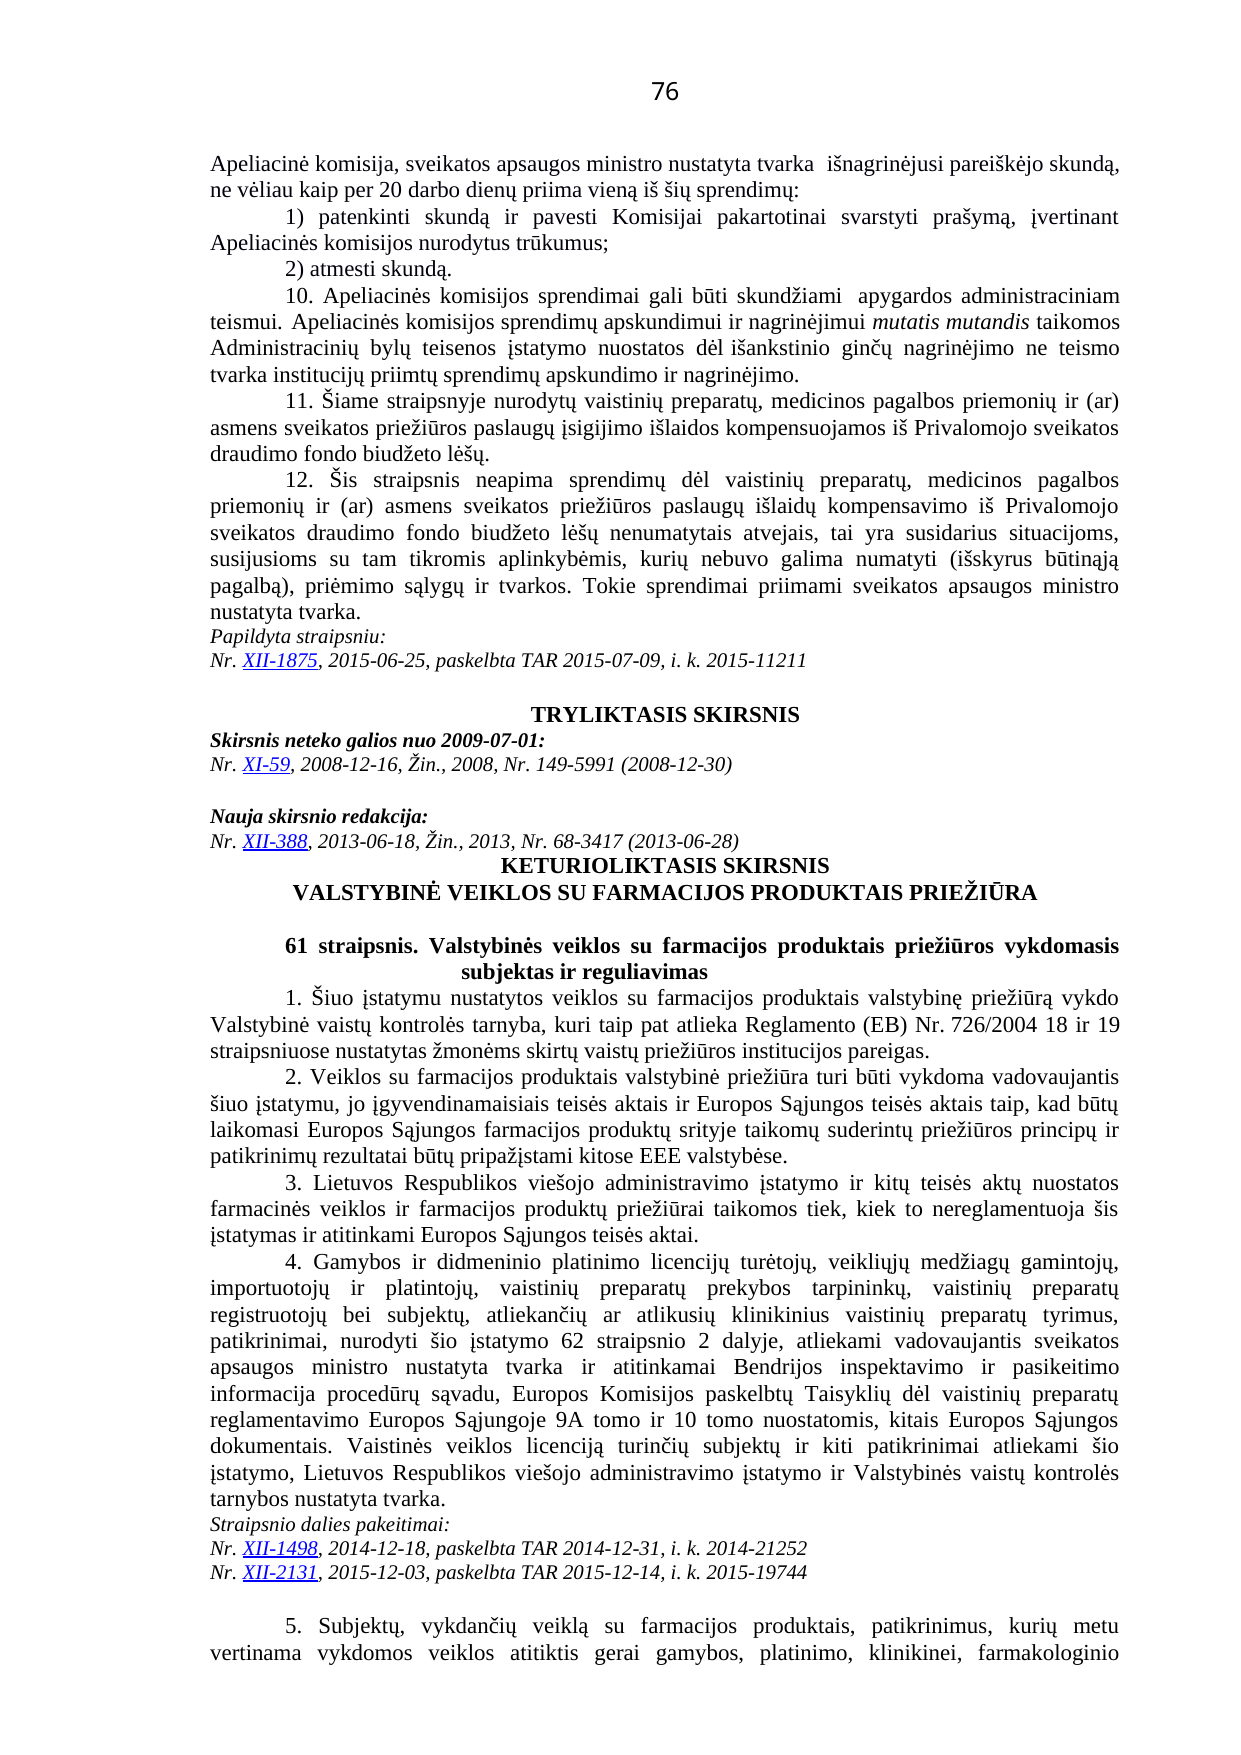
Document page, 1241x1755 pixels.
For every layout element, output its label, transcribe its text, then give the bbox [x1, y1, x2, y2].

text Nr. XII-1875, 2015-06-25, paskelbta TAR 2015-07-09, i. k. 2015-11211 [210, 648, 1120, 672]
text 5. Subjektų, vykdančių veiklą su farmacijos produktais, patikrinimus, kurių metu vertinama vykdomos veiklos atitiktis gerai gamybos, platinimo, klinikinei, farmakologinio [210, 1612, 1120, 1665]
text Nauja skirsnio redakcija: [210, 804, 1120, 828]
text 1) patenkinti skundą ir pavesti Komisijai pakartotinai svarstyti prašymą, įvertinant Apeliacinės komisijos nurodytus trūkumus; [210, 203, 1120, 255]
text KETURIOLIKTASIS SKIRSNIS [210, 853, 1120, 879]
text 11. Šiame straipsnyje nurodytų vaistinių preparatų, medicinos pagalbos priemonių ir (ar) asmens sveikatos priežiūros paslaugų įsigijimo išlaidos kompensuojamos iš Privalomojo sveikatos draudimo fondo biudžeto lėšų. [210, 387, 1120, 466]
text Skirsnis neteko galios nuo 2009-07-01: [210, 728, 1120, 752]
text 2) atmesti skundą. [210, 255, 1120, 282]
text 1. Šiuo įstatymu nustatytos veiklos su farmacijos produktais valstybinę priežiūrą vykdo Valstybinė vaistų kontrolės tarnyba, kuri taip pat atlieka Reglamento (EB) Nr. 726/2004 18 ir 19 straipsniuose nustatytas žmonėms skirtų vaistų priežiūros institucijos pareigas. [210, 984, 1120, 1063]
text 10. Apeliacinės komisijos sprendimai gali būti skundžiami apygardos administraciniam teismui. Apeliacinės komisijos sprendimų apskundimui ir nagrinėjimui mutatis mutandis taikomos Administracinių bylų teisenos įstatymo nuostatos dėl išankstinio ginčų nagrinėjimo ne teismo tvarka institucijų priimtų sprendimų apskundimo ir nagrinėjimo. [210, 282, 1120, 387]
text 4. Gamybos ir didmeninio platinimo licencijų turėtojų, veikliųjų medžiagų gamintojų, importuotojų ir platintojų, vaistinių preparatų prekybos tarpininkų, vaistinių preparatų registruotojų bei subjektų, atliekančių ar atlikusių klinikinius vaistinių preparatų tyrimus, patikrinimai, nurodyti šio įstatymo 62 straipsnio 2 dalyje, atliekami vadovaujantis sveikatos apsaugos ministro nustatyta tvarka ir atitinkamai Bendrijos inspektavimo ir pasikeitimo informacija procedūrų sąvadu, Europos Komisijos paskelbtų Taisyklių dėl vaistinių preparatų reglamentavimo Europos Sąjungoje 9A tomo ir 10 tomo nuostatomis, kitais Europos Sąjungos dokumentais. Vaistinės veiklos licenciją turinčių subjektų ir kiti patikrinimai atliekami šio įstatymo, Lietuvos Respublikos viešojo administravimo įstatymo ir Valstybinės vaistų kontrolės tarnybos nustatyta tvarka. [210, 1248, 1120, 1511]
text TRYLIKTASIS SKIRSNIS [210, 701, 1120, 728]
text Apeliacinė komisija, sveikatos apsaugos ministro nustatyta tvarka išnagrinėjusi pareiškėjo skundą, ne vėliau kaip per 20 darbo dienų priima vieną iš šių sprendimų: [210, 150, 1120, 203]
text Nr. XII-1498, 2014-12-18, paskelbta TAR 2014-12-31, i. k. 2014-21252 [210, 1536, 1120, 1559]
text 12. Šis straipsnis neapima sprendimų dėl vaistinių preparatų, medicinos pagalbos priemonių ir (ar) asmens sveikatos priežiūros paslaugų išlaidų kompensavimo iš Privalomojo sveikatos draudimo fondo biudžeto lėšų nenumatytais atvejais, tai yra susidarius situacijoms, susijusioms su tam tikromis aplinkybėmis, kurių nebuvo galima numatyti (išskyrus būtinąją pagalbą), priėmimo sąlygų ir tvarkos. Tokie sprendimai priimami sveikatos apsaugos ministro nustatyta tvarka. [210, 466, 1120, 624]
text Nr. XII-388, 2013-06-18, Žin., 2013, Nr. 68-3417 (2013-06-28) [210, 828, 1120, 853]
text Nr. XI-59, 2008-12-16, Žin., 2008, Nr. 149-5991 (2008-12-30) [210, 752, 1120, 776]
text 61 straipsnis. Valstybinės veiklos su farmacijos produktais priežiūros vykdomasis subjektas ir reguliavimas [285, 932, 1120, 984]
text Nr. XII-2131, 2015-12-03, paskelbta TAR 2015-12-14, i. k. 2015-19744 [210, 1559, 1120, 1584]
text 3. Lietuvos Respublikos viešojo administravimo įstatymo ir kitų teisės aktų nuostatos farmacinės veiklos ir farmacijos produktų priežiūrai taikomos tiek, kiek to nereglamentuoja šis įstatymas ir atitinkami Europos Sąjungos teisės aktai. [210, 1169, 1120, 1248]
text Straipsnio dalies pakeitimai: [210, 1511, 1120, 1536]
text VALSTYBINĖ VEIKLOS SU FARMACIJOS PRODUKTAIS PRIEŽIŪRA [210, 879, 1120, 905]
text 2. Veiklos su farmacijos produktais valstybinė priežiūra turi būti vykdoma vadovaujantis šiuo įstatymu, jo įgyvendinamaisiais teisės aktais ir Europos Sąjungos teisės aktais taip, kad būtų laikomasi Europos Sąjungos farmacijos produktų srityje taikomų suderintų priežiūros principų ir patikrinimų rezultatai būtų pripažįstami kitose EEE valstybėse. [210, 1063, 1120, 1169]
text Papildyta straipsniu: [210, 624, 1120, 648]
